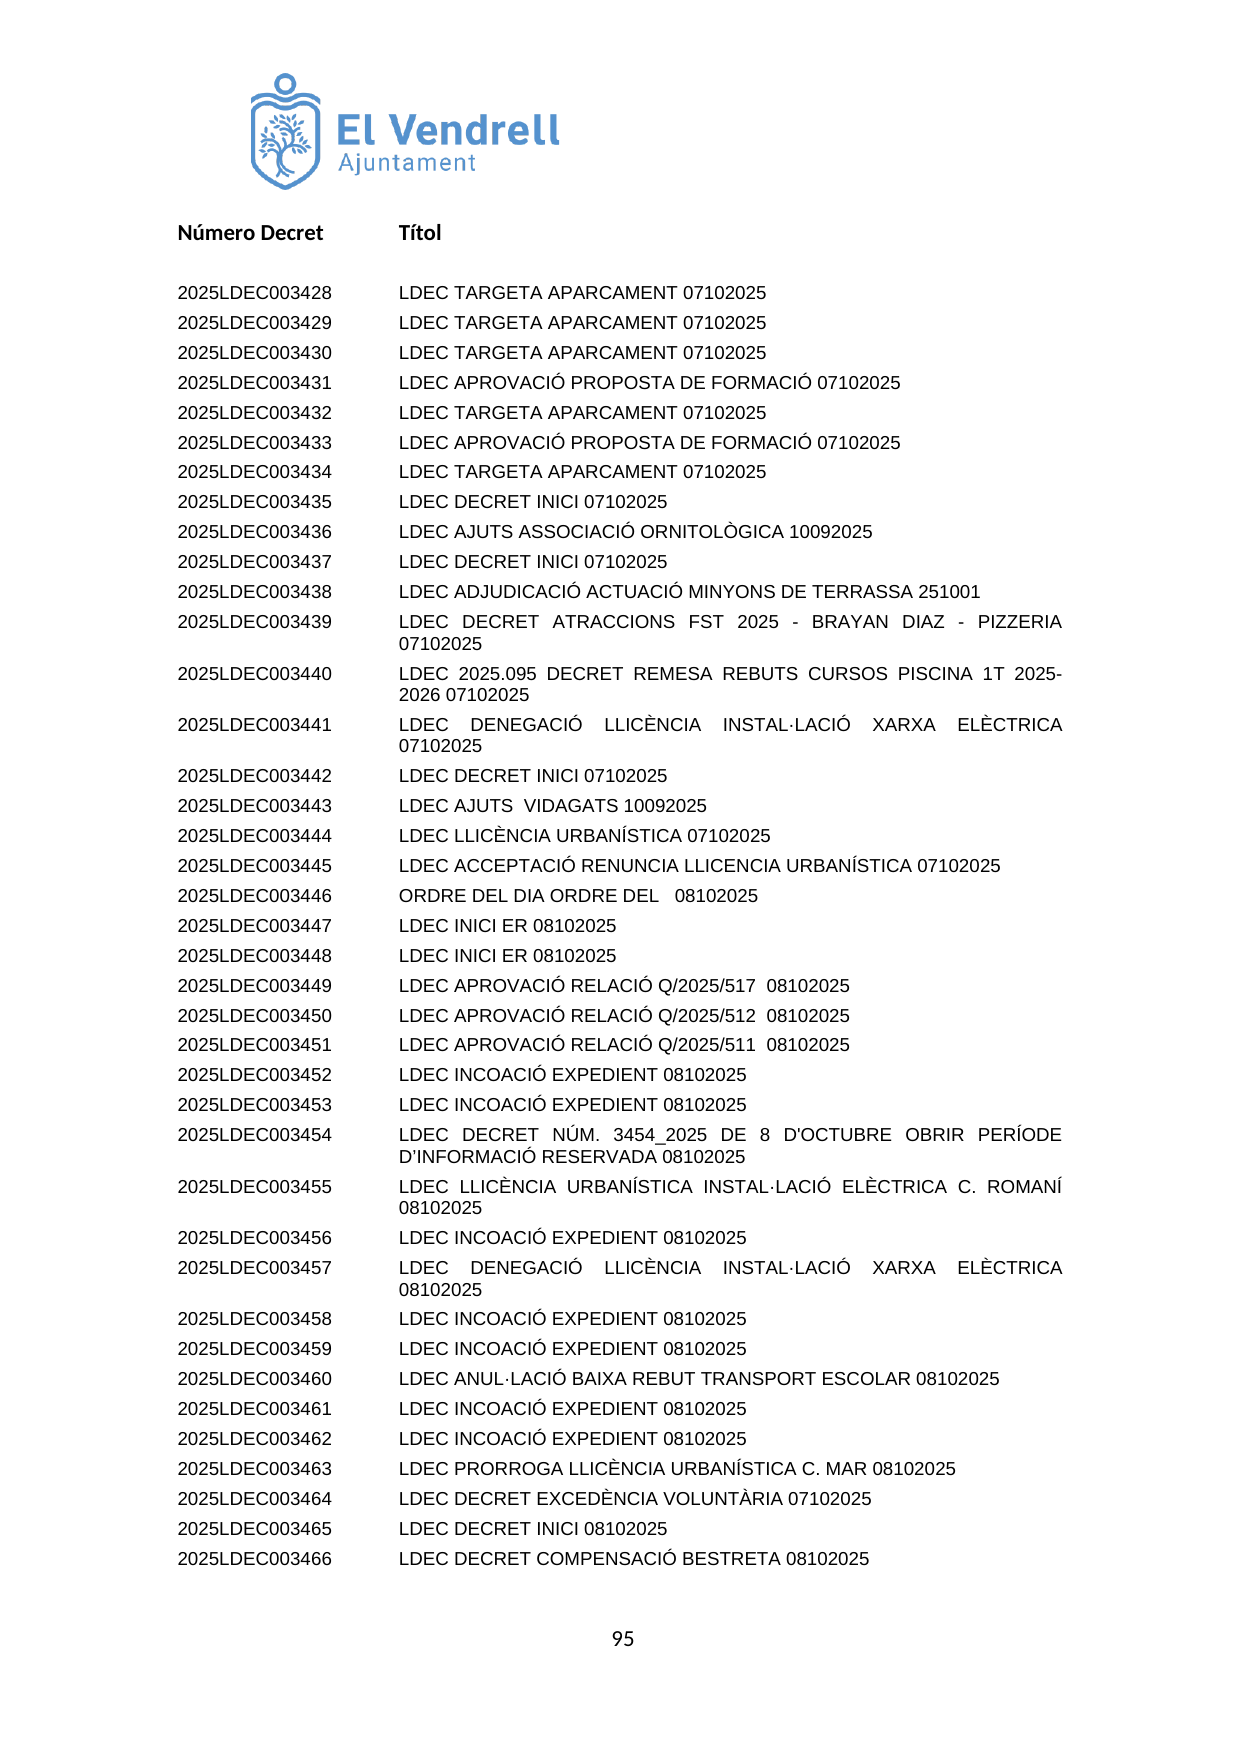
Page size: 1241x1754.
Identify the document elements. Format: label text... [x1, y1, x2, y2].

text 2025LDEC003443 LDEC AJUTS VIDAGATS 10092025 [177, 795, 1063, 817]
text 2025LDEC003463 LDEC PRORROGA LLICÈNCIA URBANÍSTICA C. MAR 08102025 [177, 1458, 1063, 1479]
text 2025LDEC003448 LDEC INICI ER 08102025 [177, 944, 1063, 966]
text 2025LDEC003447 LDEC INICI ER 08102025 [177, 915, 1063, 936]
text 2025LDEC003465 LDEC DECRET INICI 08102025 [177, 1517, 1063, 1539]
text 2025LDEC003442 LDEC DECRET INICI 07102025 [177, 765, 1063, 787]
text 2025LDEC003456 LDEC INCOACIÓ EXPEDIENT 08102025 [177, 1227, 1063, 1248]
text 2025LDEC003435 LDEC DECRET INICI 07102025 [177, 491, 1063, 513]
text 2025LDEC003445 LDEC ACCEPTACIÓ RENUNCIA LLICENCIA URBANÍSTICA 07102025 [177, 855, 1063, 876]
text 2025LDEC003453 LDEC INCOACIÓ EXPEDIENT 08102025 [177, 1094, 1063, 1116]
text 2025LDEC003436 LDEC AJUTS ASSOCIACIÓ ORNITOLÒGICA 10092025 [177, 521, 1063, 543]
text 2025LDEC003461 LDEC INCOACIÓ EXPEDIENT 08102025 [177, 1398, 1063, 1419]
text 2025LDEC003430 LDEC TARGETA APARCAMENT 07102025 [177, 342, 1063, 363]
text 2025LDEC003452 LDEC INCOACIÓ EXPEDIENT 08102025 [177, 1064, 1063, 1086]
text 2025LDEC003450 LDEC APROVACIÓ RELACIÓ Q/2025/512 08102025 [177, 1004, 1063, 1026]
text 2025LDEC003455 LDEC LLICÈNCIA URBANÍSTICA INSTAL·LACIÓ ELÈCTRICA C. ROMANÍ 08102025 [177, 1175, 1063, 1218]
text 2025LDEC003454 LDEC DECRET NÚM. 3454_2025 DE 8 D'OCTUBRE OBRIR PERÍODE D’INFORMACIÓ RESERVADA 08102025 [177, 1124, 1063, 1167]
text 2025LDEC003431 LDEC APROVACIÓ PROPOSTA DE FORMACIÓ 07102025 [177, 372, 1063, 393]
text 2025LDEC003458 LDEC INCOACIÓ EXPEDIENT 08102025 [177, 1308, 1063, 1330]
text 2025LDEC003457 LDEC DENEGACIÓ LLICÈNCIA INSTAL·LACIÓ XARXA ELÈCTRICA 08102025 [177, 1257, 1063, 1300]
text 2025LDEC003462 LDEC INCOACIÓ EXPEDIENT 08102025 [177, 1428, 1063, 1449]
text 2025LDEC003433 LDEC APROVACIÓ PROPOSTA DE FORMACIÓ 07102025 [177, 431, 1063, 453]
text 2025LDEC003466 LDEC DECRET COMPENSACIÓ BESTRETA 08102025 [177, 1547, 1063, 1569]
text 2025LDEC003438 LDEC ADJUDICACIÓ ACTUACIÓ MINYONS DE TERRASSA 251001 [177, 581, 1063, 602]
text 2025LDEC003444 LDEC LLICÈNCIA URBANÍSTICA 07102025 [177, 825, 1063, 847]
text 2025LDEC003432 LDEC TARGETA APARCAMENT 07102025 [177, 402, 1063, 423]
text 2025LDEC003459 LDEC INCOACIÓ EXPEDIENT 08102025 [177, 1338, 1063, 1360]
text 2025LDEC003439 LDEC DECRET ATRACCIONS FST 2025 - BRAYAN DIAZ - PIZZERIA 07102025 [177, 611, 1063, 654]
text 2025LDEC003449 LDEC APROVACIÓ RELACIÓ Q/2025/517 08102025 [177, 974, 1063, 996]
text 2025LDEC003451 LDEC APROVACIÓ RELACIÓ Q/2025/511 08102025 [177, 1034, 1063, 1056]
text 2025LDEC003441 LDEC DENEGACIÓ LLICÈNCIA INSTAL·LACIÓ XARXA ELÈCTRICA 07102025 [177, 714, 1063, 757]
text 2025LDEC003429 LDEC TARGETA APARCAMENT 07102025 [177, 312, 1063, 333]
text 2025LDEC003446 ORDRE DEL DIA ORDRE DEL 08102025 [177, 885, 1063, 906]
text 2025LDEC003428 LDEC TARGETA APARCAMENT 07102025 [177, 282, 1063, 303]
text 2025LDEC003440 LDEC 2025.095 DECRET REMESA REBUTS CURSOS PISCINA 1T 2025-2026 07102025 [177, 662, 1063, 705]
text 2025LDEC003464 LDEC DECRET EXCEDÈNCIA VOLUNTÀRIA 07102025 [177, 1488, 1063, 1509]
text 2025LDEC003434 LDEC TARGETA APARCAMENT 07102025 [177, 461, 1063, 483]
text 2025LDEC003437 LDEC DECRET INICI 07102025 [177, 551, 1063, 573]
text 2025LDEC003460 LDEC ANUL·LACIÓ BAIXA REBUT TRANSPORT ESCOLAR 08102025 [177, 1368, 1063, 1389]
picture [251, 73, 560, 190]
